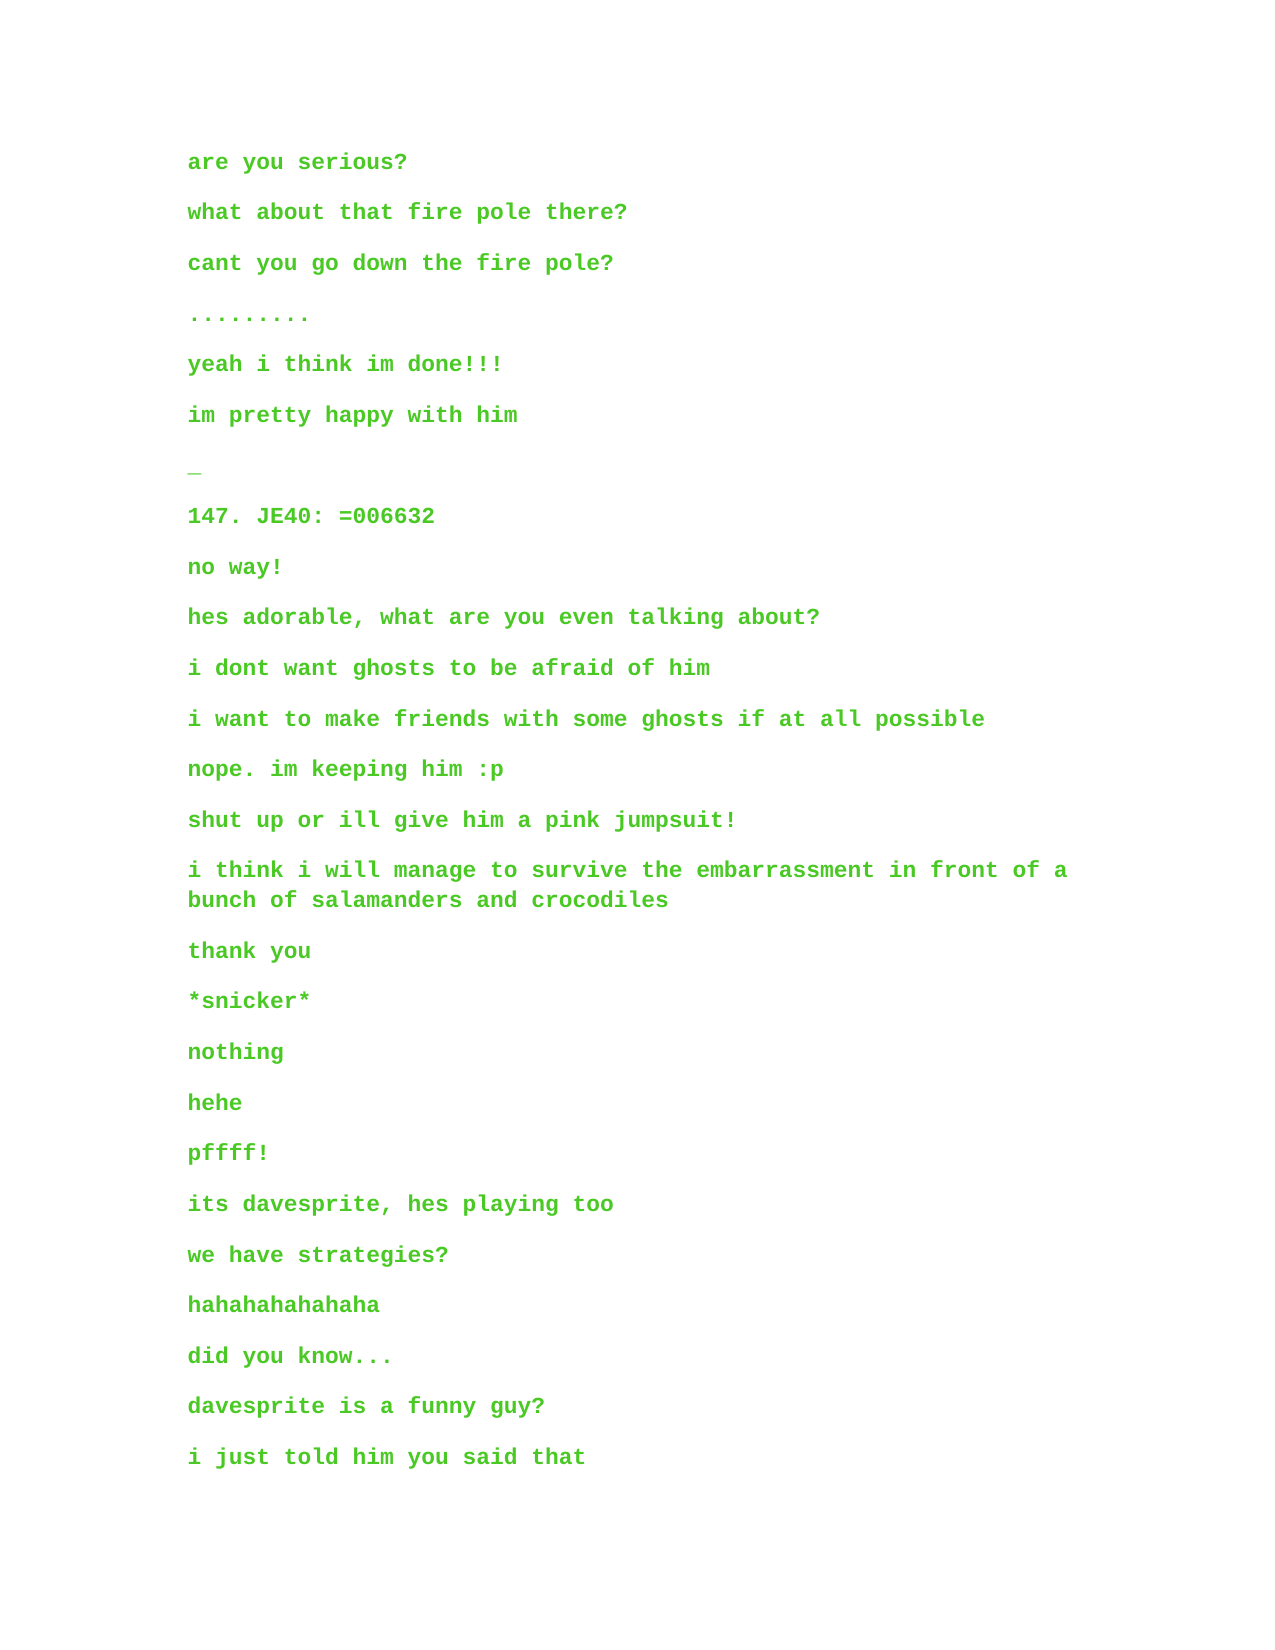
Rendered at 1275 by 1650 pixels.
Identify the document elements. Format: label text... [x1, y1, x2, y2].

text i dont want ghosts to be afraid of him [187, 656, 1087, 682]
text are you serious? [187, 150, 1087, 176]
text no way! [187, 555, 1087, 581]
text im pretty happy with him [187, 403, 1087, 429]
text nope. im keeping him :p [187, 757, 1087, 783]
text what about that fire pole there? [187, 201, 1087, 227]
text i want to make friends with some ghosts if at all possible [187, 707, 1087, 733]
text nothing [187, 1040, 1087, 1066]
text hehe [187, 1091, 1087, 1117]
text we have strategies? [187, 1243, 1087, 1269]
text davesprite is a funny guy? [187, 1395, 1087, 1421]
text hahahahahahaha [187, 1293, 1087, 1319]
text shut up or ill give him a pink jumpsuit! [187, 808, 1087, 834]
text hes adorable, what are you even talking about? [187, 606, 1087, 632]
text ......... [187, 302, 1087, 328]
text _ [187, 454, 1087, 480]
text 147. JE40: =006632 [187, 504, 1087, 530]
text i just told him you said that [187, 1445, 1087, 1471]
text *snicker* [187, 990, 1087, 1016]
text its davesprite, hes playing too [187, 1192, 1087, 1218]
text i think i will manage to survive the embarrassment in front of a bunch of salamanders and crocodiles [187, 859, 1087, 914]
text thank you [187, 939, 1087, 965]
text did you know... [187, 1344, 1087, 1370]
text cant you go down the fire pole? [187, 251, 1087, 277]
text yeah i think im done!!! [187, 352, 1087, 378]
text pffff! [187, 1142, 1087, 1168]
